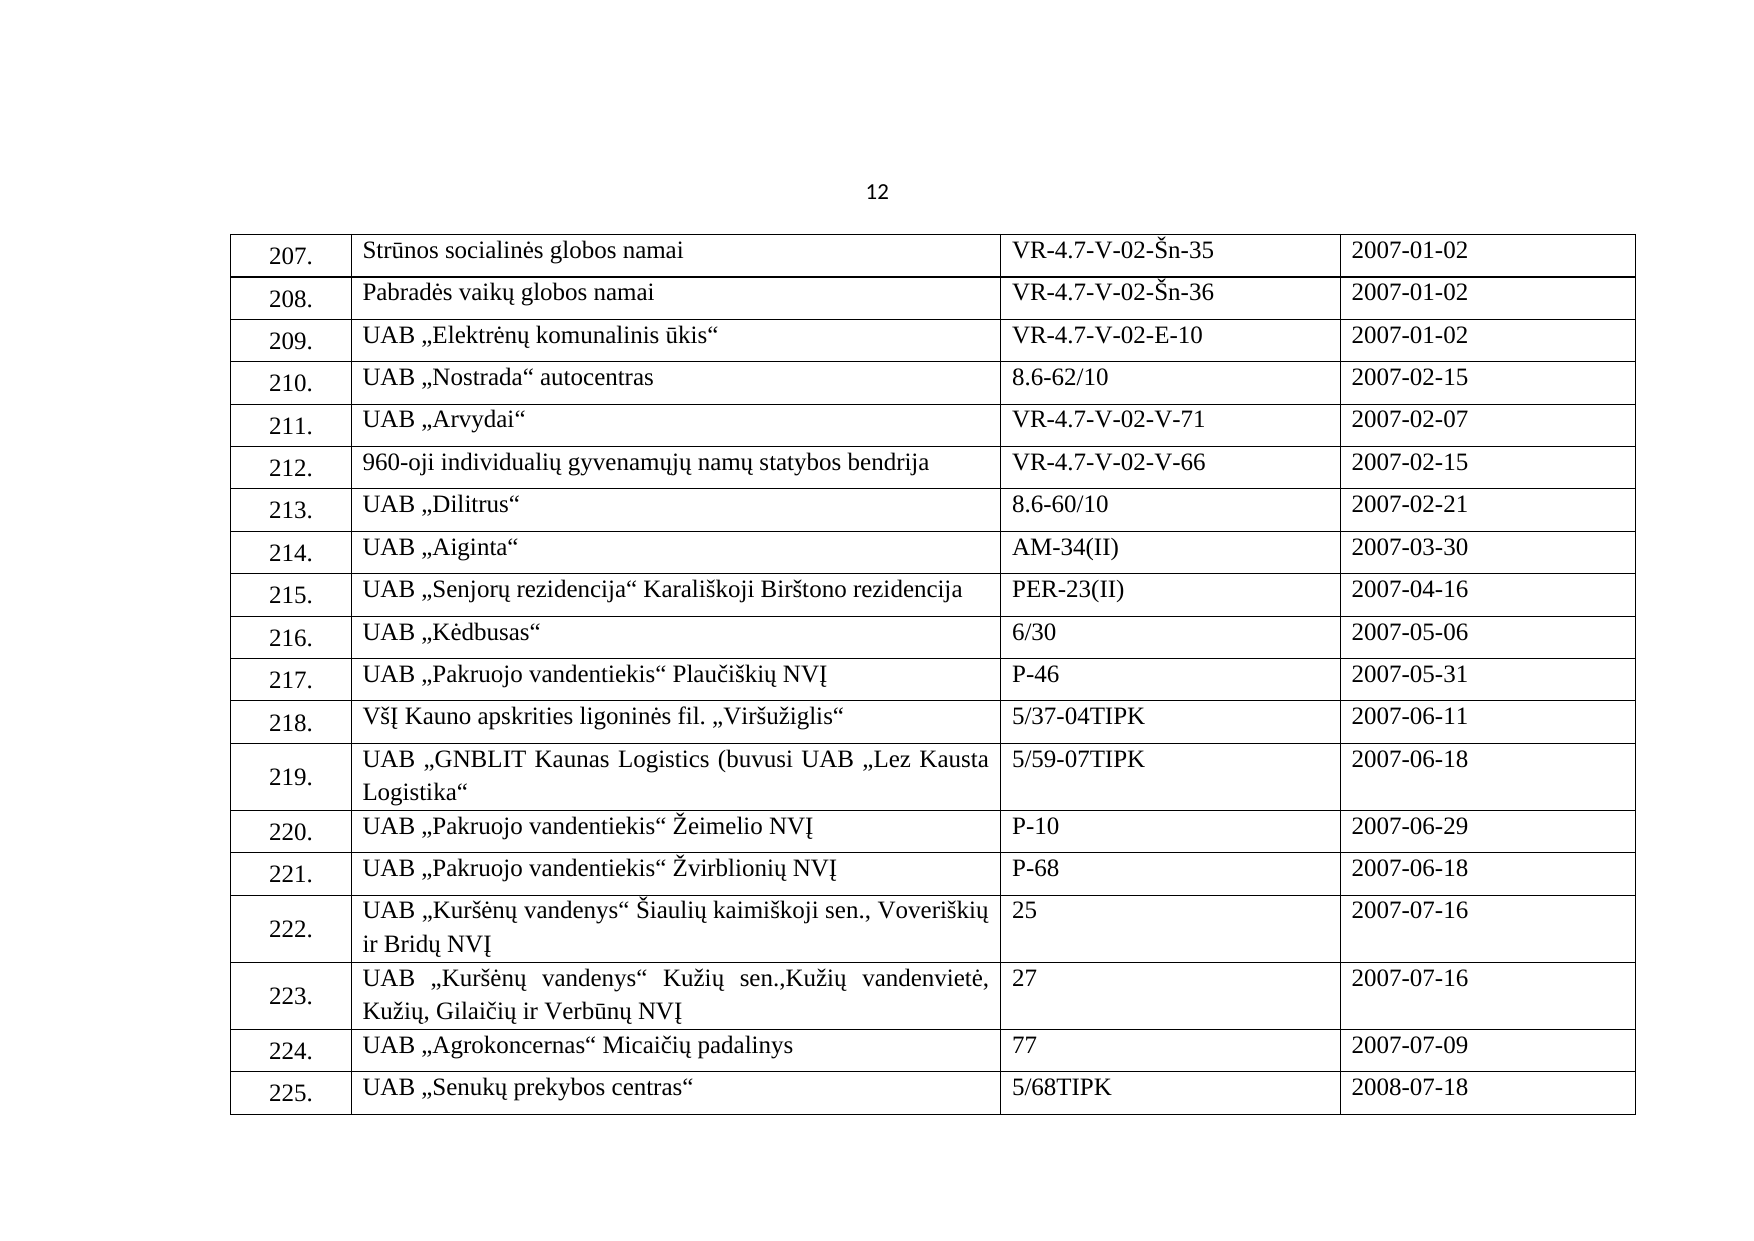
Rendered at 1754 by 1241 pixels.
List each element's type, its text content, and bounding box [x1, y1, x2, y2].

table_cell 2007-02-07 [1341, 405, 1635, 446]
table_cell UAB „Kuršėnų vandenys“ Kužių sen.,Kužių vandenvietė, Kužių, Gilaičių ir Verbūnų NVĮ [352, 963, 1000, 1029]
table_cell UAB „Senjorų rezidencija“ Karališkoji Birštono rezidencija [352, 574, 1000, 616]
table_cell 2007-06-11 [1341, 701, 1635, 743]
table_cell 2007-03-30 [1341, 532, 1635, 573]
table_cell 2007-05-06 [1341, 617, 1635, 658]
table_cell 5/59-07TIPK [1001, 744, 1340, 810]
table_cell 2007-02-15 [1341, 447, 1635, 488]
table_cell 222. [231, 896, 351, 962]
table_cell UAB „Arvydai“ [352, 405, 1000, 446]
table_cell PER-23(II) [1001, 574, 1340, 616]
table_cell 2007-06-18 [1341, 744, 1635, 810]
table_cell 2007-02-15 [1341, 362, 1635, 403]
table_cell VR-4.7-V-02-V-66 [1001, 447, 1340, 488]
table_cell 8.6-60/10 [1001, 489, 1340, 531]
table_cell Strūnos socialinės globos namai [352, 235, 1000, 276]
table_cell 2007-07-16 [1341, 896, 1635, 962]
table_cell P-68 [1001, 853, 1340, 894]
table_cell UAB „Pakruojo vandentiekis“ Žeimelio NVĮ [352, 811, 1000, 852]
table_cell 2007-06-18 [1341, 853, 1635, 894]
table_cell 960-oji individualių gyvenamųjų namų statybos bendrija [352, 447, 1000, 488]
table_cell 207. [231, 235, 351, 276]
table_cell 212. [231, 447, 351, 488]
table_cell 5/37-04TIPK [1001, 701, 1340, 743]
table_cell UAB „Pakruojo vandentiekis“ Plaučiškių NVĮ [352, 659, 1000, 700]
table_cell VR-4.7-V-02-Šn-36 [1001, 278, 1340, 319]
table_cell 208. [231, 278, 351, 319]
table_cell 225. [231, 1072, 351, 1113]
table_cell VR-4.7-V-02-E-10 [1001, 320, 1340, 361]
table_cell P-10 [1001, 811, 1340, 852]
table_cell 2007-07-16 [1341, 963, 1635, 1029]
table_cell UAB „Senukų prekybos centras“ [352, 1072, 1000, 1113]
table_cell UAB „Dilitrus“ [352, 489, 1000, 531]
table_cell 211. [231, 405, 351, 446]
table_cell VšĮ Kauno apskrities ligoninės fil. „Viršužiglis“ [352, 701, 1000, 743]
table_cell 2007-04-16 [1341, 574, 1635, 616]
table_cell UAB „Elektrėnų komunalinis ūkis“ [352, 320, 1000, 361]
table_cell 5/68TIPK [1001, 1072, 1340, 1113]
table_cell 217. [231, 659, 351, 700]
table_cell Pabradės vaikų globos namai [352, 278, 1000, 319]
table_cell 2007-05-31 [1341, 659, 1635, 700]
table_cell 2007-01-02 [1341, 278, 1635, 319]
table_cell 221. [231, 853, 351, 894]
table_cell UAB „Pakruojo vandentiekis“ Žvirblionių NVĮ [352, 853, 1000, 894]
table_cell UAB „Agrokoncernas“ Micaičių padalinys [352, 1030, 1000, 1071]
table_cell 220. [231, 811, 351, 852]
table_cell 210. [231, 362, 351, 403]
table_cell VR-4.7-V-02-V-71 [1001, 405, 1340, 446]
table_cell 209. [231, 320, 351, 361]
table_cell 2007-07-09 [1341, 1030, 1635, 1071]
table_cell UAB „Kėdbusas“ [352, 617, 1000, 658]
table_cell 2007-06-29 [1341, 811, 1635, 852]
table_cell 77 [1001, 1030, 1340, 1071]
table_cell 25 [1001, 896, 1340, 962]
table_cell 218. [231, 701, 351, 743]
table_cell 216. [231, 617, 351, 658]
table_cell 214. [231, 532, 351, 573]
table_cell UAB „Nostrada“ autocentras [352, 362, 1000, 403]
table_cell 8.6-62/10 [1001, 362, 1340, 403]
table_cell VR-4.7-V-02-Šn-35 [1001, 235, 1340, 276]
table_cell P-46 [1001, 659, 1340, 700]
table_cell 215. [231, 574, 351, 616]
table_cell UAB „GNBLIT Kaunas Logistics (buvusi UAB „Lez Kausta Logistika“ [352, 744, 1000, 810]
table_cell UAB „Kuršėnų vandenys“ Šiaulių kaimiškoji sen., Voveriškių ir Bridų NVĮ [352, 896, 1000, 962]
table_cell 223. [231, 963, 351, 1029]
table_cell 2007-01-02 [1341, 235, 1635, 276]
table_cell 219. [231, 744, 351, 810]
table_cell 224. [231, 1030, 351, 1071]
table_cell UAB „Aiginta“ [352, 532, 1000, 573]
table_cell 6/30 [1001, 617, 1340, 658]
table_cell 2008-07-18 [1341, 1072, 1635, 1113]
table_cell 2007-02-21 [1341, 489, 1635, 531]
table_cell 27 [1001, 963, 1340, 1029]
table_cell AM-34(II) [1001, 532, 1340, 573]
table_cell 2007-01-02 [1341, 320, 1635, 361]
table_cell 213. [231, 489, 351, 531]
